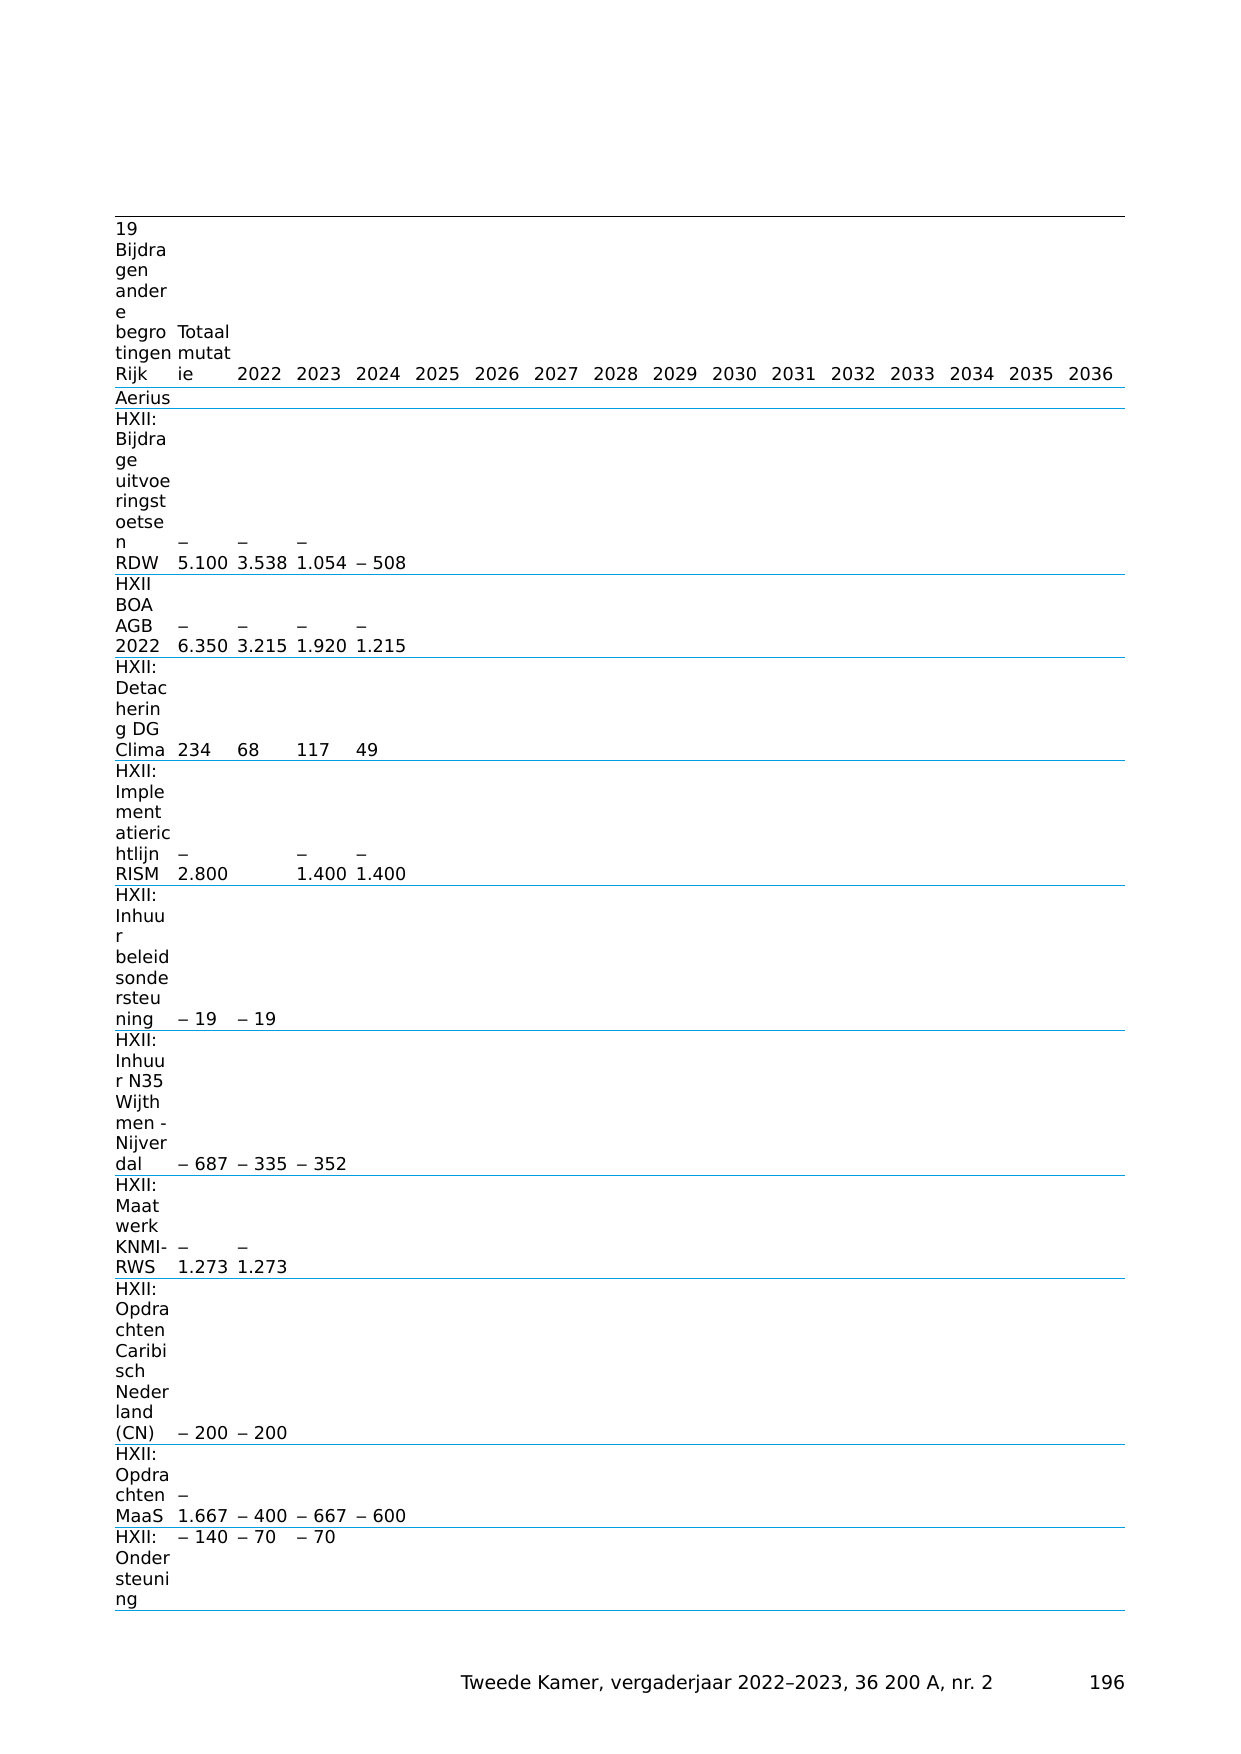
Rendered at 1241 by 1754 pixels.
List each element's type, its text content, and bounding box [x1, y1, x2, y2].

table_cell ‒ 2.800 [175, 761, 234, 885]
table_cell 2022 [234, 217, 293, 387]
table_cell [887, 1445, 946, 1527]
table_cell ‒ 1.054 [293, 409, 353, 574]
table_cell [650, 886, 709, 1029]
table_cell [1006, 658, 1065, 760]
table_cell [353, 886, 412, 1029]
table_cell [1065, 761, 1125, 885]
table_cell [946, 761, 1006, 885]
table_cell [650, 1176, 709, 1278]
table_cell [887, 1176, 946, 1278]
table_cell [887, 409, 946, 574]
table_cell ‒ 200 [175, 1279, 234, 1444]
table_cell ‒ 335 [234, 1031, 293, 1174]
table_cell [828, 388, 887, 408]
table_cell HXII BOA AGB 2022 [115, 575, 174, 657]
table_cell 2030 [709, 217, 768, 387]
table_cell ‒ 352 [293, 1031, 353, 1174]
table_cell [412, 1528, 471, 1610]
table_cell [412, 1445, 471, 1527]
table_cell [590, 388, 649, 408]
table_cell [471, 1031, 531, 1174]
table_cell [234, 388, 293, 408]
table_cell [353, 1176, 412, 1278]
table_cell [828, 1031, 887, 1174]
table_cell ‒ 1.215 [353, 575, 412, 657]
table_cell ‒ 1.273 [234, 1176, 293, 1278]
table_cell [768, 1279, 828, 1444]
table_cell [709, 761, 768, 885]
table_cell [175, 388, 234, 408]
table_cell [946, 1445, 1006, 1527]
table_cell [828, 1445, 887, 1527]
table_cell [412, 761, 471, 885]
table_cell [590, 1031, 649, 1174]
table_cell [946, 1528, 1006, 1610]
table_cell [768, 388, 828, 408]
table_cell [1065, 575, 1125, 657]
table_cell [471, 658, 531, 760]
table_cell 117 [293, 658, 353, 760]
table_cell [828, 1279, 887, 1444]
table_cell 2023 [293, 217, 353, 387]
table_cell 2031 [768, 217, 828, 387]
table_cell [471, 1445, 531, 1527]
table_cell [293, 388, 353, 408]
table_cell [1065, 1445, 1125, 1527]
table_cell [1006, 1445, 1065, 1527]
table_cell 2025 [412, 217, 471, 387]
table_cell [1065, 1176, 1125, 1278]
table_cell [590, 1445, 649, 1527]
table_cell [709, 388, 768, 408]
table_cell [471, 1279, 531, 1444]
table_cell 2026 [471, 217, 531, 387]
table_cell [234, 761, 293, 885]
table_cell [709, 1031, 768, 1174]
table_cell [946, 1031, 1006, 1174]
table_cell ‒ 6.350 [175, 575, 234, 657]
table_cell [709, 1279, 768, 1444]
table_cell [590, 658, 649, 760]
table_cell ‒ 19 [175, 886, 234, 1029]
table_cell [828, 886, 887, 1029]
table_cell [531, 886, 590, 1029]
table_cell HXII: Bijdrage uitvoeringstoetsen RDW [115, 409, 174, 574]
table_cell [412, 658, 471, 760]
table_cell [768, 409, 828, 574]
table_cell [768, 1445, 828, 1527]
table_cell [768, 1176, 828, 1278]
table_cell [650, 575, 709, 657]
table_cell [1006, 1528, 1065, 1610]
table_cell [709, 658, 768, 760]
table_cell 19 Bijdragen andere begrotingen Rijk [115, 217, 174, 387]
table_cell [768, 886, 828, 1029]
table_cell [650, 761, 709, 885]
table_cell [650, 409, 709, 574]
table_cell [828, 761, 887, 885]
table_cell [887, 761, 946, 885]
table_cell [887, 1279, 946, 1444]
table_cell [946, 1279, 1006, 1444]
table_cell [1065, 409, 1125, 574]
table_cell [412, 1176, 471, 1278]
table_cell [531, 575, 590, 657]
table_cell [1065, 388, 1125, 408]
table_cell [353, 1279, 412, 1444]
table_cell [471, 575, 531, 657]
table_cell HXII: Ondersteuning [115, 1528, 174, 1610]
table_cell [590, 761, 649, 885]
table_cell [887, 658, 946, 760]
table_cell ‒ 1.920 [293, 575, 353, 657]
table_cell [887, 575, 946, 657]
table_cell [650, 1445, 709, 1527]
table_cell 68 [234, 658, 293, 760]
table_cell [828, 1176, 887, 1278]
table_cell ‒ 5.100 [175, 409, 234, 574]
table_cell ‒ 70 [234, 1528, 293, 1610]
table_cell [887, 1031, 946, 1174]
table_cell [1006, 575, 1065, 657]
table_cell HXII: Opdrachten Caribisch Nederland (CN) [115, 1279, 174, 1444]
table_cell 234 [175, 658, 234, 760]
table_cell [1006, 409, 1065, 574]
table_cell [1006, 388, 1065, 408]
table_cell [709, 409, 768, 574]
table_cell [471, 388, 531, 408]
table_cell [412, 1279, 471, 1444]
table_cell [887, 886, 946, 1029]
table_cell 2027 [531, 217, 590, 387]
table_cell ‒ 687 [175, 1031, 234, 1174]
table_cell [1065, 1528, 1125, 1610]
table_cell [828, 658, 887, 760]
table_cell [590, 1279, 649, 1444]
table_cell ‒ 1.273 [175, 1176, 234, 1278]
table_cell [590, 1528, 649, 1610]
table_cell Totaal mutatie [175, 217, 234, 387]
table_cell [412, 886, 471, 1029]
table_cell [412, 388, 471, 408]
table_cell [709, 575, 768, 657]
table_cell 2029 [650, 217, 709, 387]
table_cell ‒ 400 [234, 1445, 293, 1527]
table_cell [412, 1031, 471, 1174]
table_cell ‒ 508 [353, 409, 412, 574]
table_cell ‒ 200 [234, 1279, 293, 1444]
table_cell [709, 886, 768, 1029]
table_cell [828, 1528, 887, 1610]
table_cell [412, 575, 471, 657]
table_cell [531, 761, 590, 885]
table_cell [650, 1279, 709, 1444]
table_cell [531, 1279, 590, 1444]
table_cell [828, 409, 887, 574]
table_cell [1006, 1279, 1065, 1444]
table_cell [590, 409, 649, 574]
table_cell [590, 886, 649, 1029]
table_cell 49 [353, 658, 412, 760]
table_cell [650, 1031, 709, 1174]
table_cell [946, 658, 1006, 760]
table_cell [590, 575, 649, 657]
table_cell [1065, 658, 1125, 760]
table_cell [590, 1176, 649, 1278]
table_cell ‒ 3.538 [234, 409, 293, 574]
table_cell [1065, 1279, 1125, 1444]
table_cell [1006, 1176, 1065, 1278]
table_cell [887, 388, 946, 408]
table_cell [768, 761, 828, 885]
table_cell ‒ 1.400 [353, 761, 412, 885]
table_cell [293, 1176, 353, 1278]
table_cell HXII: Inhuur beleidsondersteuning [115, 886, 174, 1029]
table_cell ‒ 667 [293, 1445, 353, 1527]
table_cell [471, 761, 531, 885]
table_cell HXII: Implementatierichtlijn RISM [115, 761, 174, 885]
table_cell [353, 1528, 412, 1610]
table_cell [946, 575, 1006, 657]
table_cell ‒ 600 [353, 1445, 412, 1527]
table_cell 2033 [887, 217, 946, 387]
table_cell [412, 409, 471, 574]
table_cell HXII: Detachering DG Clima [115, 658, 174, 760]
table_cell 2036 [1065, 217, 1125, 387]
table_cell [471, 886, 531, 1029]
table_cell 2024 [353, 217, 412, 387]
table_cell [709, 1445, 768, 1527]
table_cell [768, 575, 828, 657]
table_cell ‒ 3.215 [234, 575, 293, 657]
table_cell [709, 1528, 768, 1610]
table_cell 2035 [1006, 217, 1065, 387]
table_cell [531, 1528, 590, 1610]
table_cell [768, 658, 828, 760]
table_cell [650, 658, 709, 760]
table_cell [946, 1176, 1006, 1278]
table_header Tabel 74 Artikel 19 Bijdragen andere begrotingen Rijk (bedragen x € 1.000) [115, 191, 1125, 216]
table_cell [946, 409, 1006, 574]
table_cell [353, 1031, 412, 1174]
table_cell [531, 388, 590, 408]
table_cell [709, 1176, 768, 1278]
table_cell ‒ 140 [175, 1528, 234, 1610]
table_cell [887, 1528, 946, 1610]
table_cell [1006, 761, 1065, 885]
table_cell [353, 388, 412, 408]
table_cell [293, 1279, 353, 1444]
table_cell [1065, 1031, 1125, 1174]
table_cell HXII: Opdrachten MaaS [115, 1445, 174, 1527]
table_cell [531, 1031, 590, 1174]
table_cell ‒ 1.400 [293, 761, 353, 885]
table_cell [946, 886, 1006, 1029]
table_cell [531, 409, 590, 574]
table_cell Aerius [115, 388, 174, 408]
table_cell [471, 409, 531, 574]
table_cell 2028 [590, 217, 649, 387]
table_cell 2032 [828, 217, 887, 387]
table_cell ‒ 70 [293, 1528, 353, 1610]
table_cell [1065, 886, 1125, 1029]
table_cell [946, 388, 1006, 408]
table_cell [471, 1176, 531, 1278]
table_cell [650, 388, 709, 408]
table_cell [768, 1031, 828, 1174]
table_cell [531, 1445, 590, 1527]
table_cell HXII: Inhuur N35 Wijthmen - Nijverdal [115, 1031, 174, 1174]
table_cell ‒ 1.667 [175, 1445, 234, 1527]
table_cell [1006, 1031, 1065, 1174]
table_cell ‒ 19 [234, 886, 293, 1029]
table_cell [293, 886, 353, 1029]
table_cell HXII: Maatwerk KNMI-RWS [115, 1176, 174, 1278]
table_cell [828, 575, 887, 657]
table_cell [768, 1528, 828, 1610]
table_cell [531, 1176, 590, 1278]
table_cell [471, 1528, 531, 1610]
table_cell [531, 658, 590, 760]
table_cell [650, 1528, 709, 1610]
table_cell 2034 [946, 217, 1006, 387]
table_cell [1006, 886, 1065, 1029]
